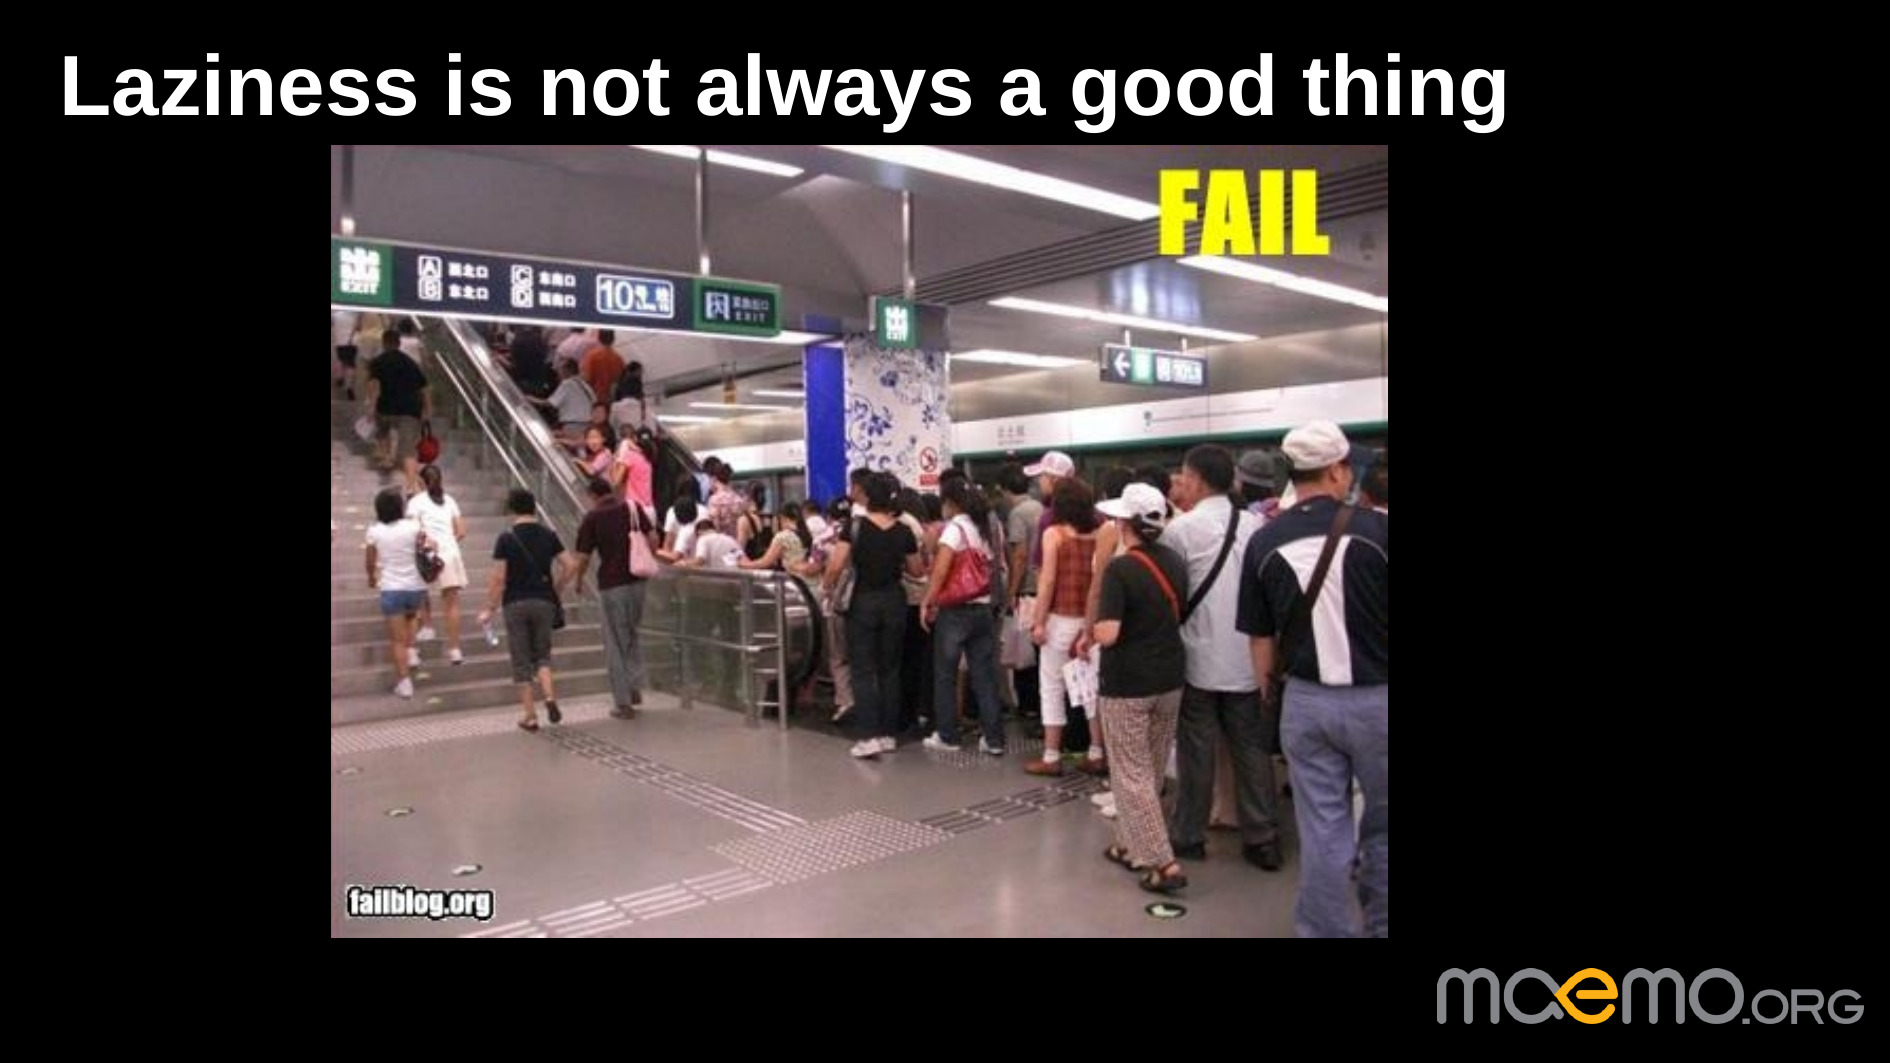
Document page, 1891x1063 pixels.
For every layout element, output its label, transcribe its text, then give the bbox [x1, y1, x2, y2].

picture [331, 145, 1388, 938]
title Laziness is not always a good thing [44, 19, 1856, 144]
picture [1437, 968, 1864, 1024]
